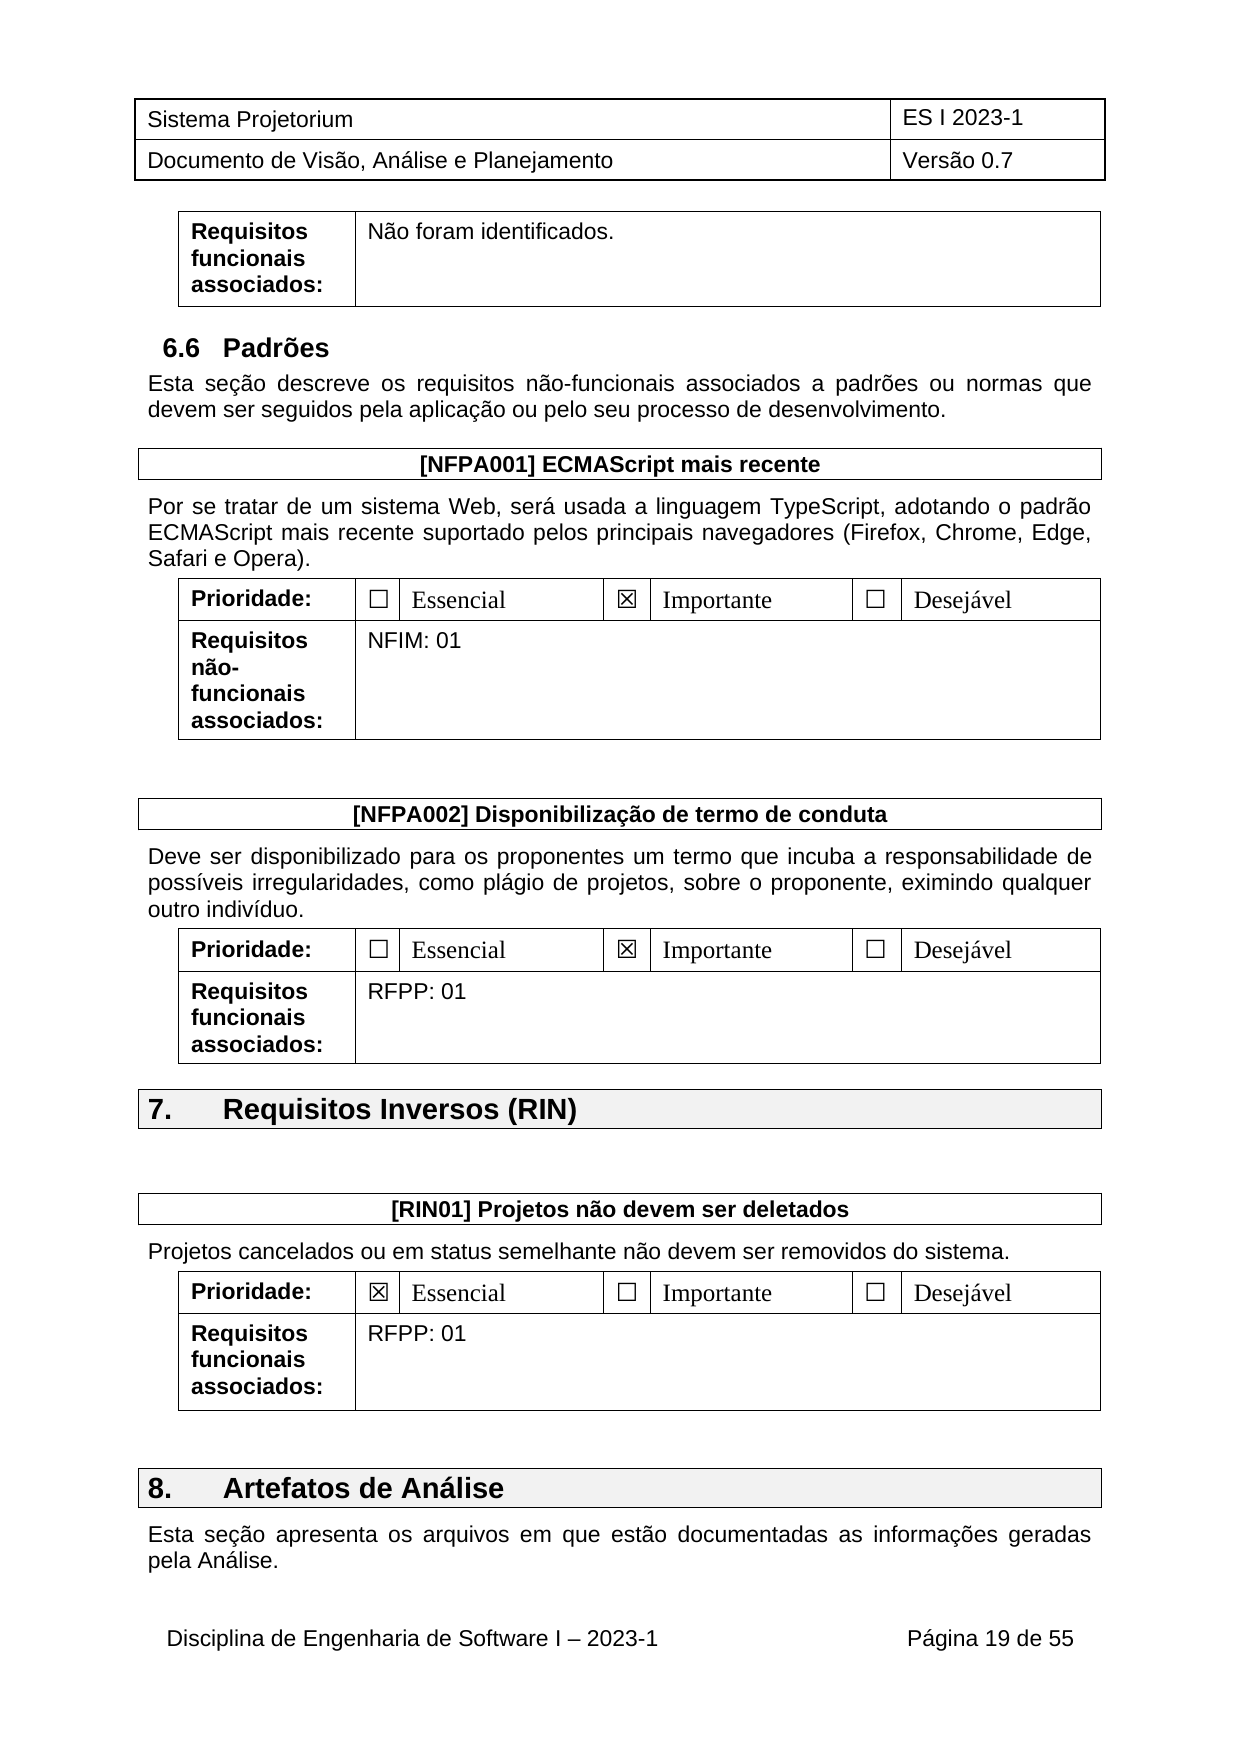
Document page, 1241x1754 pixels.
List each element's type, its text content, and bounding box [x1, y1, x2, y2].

text [RIN01] Projetos não devem ser deletados [139, 1194, 1101, 1224]
table_header ☒ [604, 929, 650, 971]
table_header ☐ [604, 1272, 650, 1313]
text [NFPA002] Disponibilização de termo de conduta [139, 799, 1101, 829]
table_header Prioridade: [179, 1272, 355, 1313]
table_header Essencial [400, 929, 603, 971]
table_header ☐ [853, 579, 901, 620]
subtitle Artefatos de Análise [139, 1469, 1101, 1507]
text [NFPA001] ECMAScript mais recente [139, 449, 1101, 479]
table_cell RFPP: 01 [356, 972, 1100, 1063]
table_header Importante [651, 929, 852, 971]
text Projetos cancelados ou em status semelhante não devem ser removidos do sistema. [148, 1238, 1092, 1264]
text Esta seção descreve os requisitos não-funcionais associados a padrões ou normas que devem ser seguidos pela aplicação ou pelo seu processo de desenvolvimento. [148, 370, 1092, 422]
table_header Desejável [902, 1272, 1100, 1313]
text Por se tratar de um sistema Web, será usada a linguagem TypeScript, adotando o padrão ECMAScript mais recente suportado pelos principais navegadores (Firefox, Chrome, Edge, Safari e Opera). [148, 493, 1092, 572]
subtitle Padrões [162, 332, 1092, 363]
table_cell RFPP: 01 [356, 1314, 1100, 1409]
subtitle Requisitos Inversos (RIN) [139, 1090, 1101, 1128]
text Esta seção apresenta os arquivos em que estão documentadas as informações geradas pela Análise. [148, 1521, 1092, 1573]
table_header ☒ [356, 1272, 399, 1313]
table_header ☒ [604, 579, 650, 620]
table_header ☐ [356, 579, 399, 620]
table_header ☐ [853, 929, 901, 971]
table_header ☐ [853, 1272, 901, 1313]
table_cell Requisitos funcionais associados: [179, 972, 355, 1063]
table_header Desejável [902, 579, 1100, 620]
table_cell NFIM: 01 [356, 621, 1100, 739]
table_header Desejável [902, 929, 1100, 971]
table_cell Requisitos funcionais associados: [179, 212, 355, 306]
table_header Essencial [400, 1272, 603, 1313]
table_header Importante [651, 579, 852, 620]
table_header ☐ [356, 929, 399, 971]
text Deve ser disponibilizado para os proponentes um termo que incuba a responsabilidade de possíveis irregularidades, como plágio de projetos, sobre o proponente, eximindo qualquer outro indivíduo. [148, 843, 1092, 922]
table_cell Requisitos não-funcionais associados: [179, 621, 355, 739]
table_header Importante [651, 1272, 852, 1313]
table_header Essencial [400, 579, 603, 620]
table_header Prioridade: [179, 579, 355, 620]
table_cell Requisitos funcionais associados: [179, 1314, 355, 1409]
table_cell Não foram identificados. [356, 212, 1100, 306]
table_header Prioridade: [179, 929, 355, 971]
